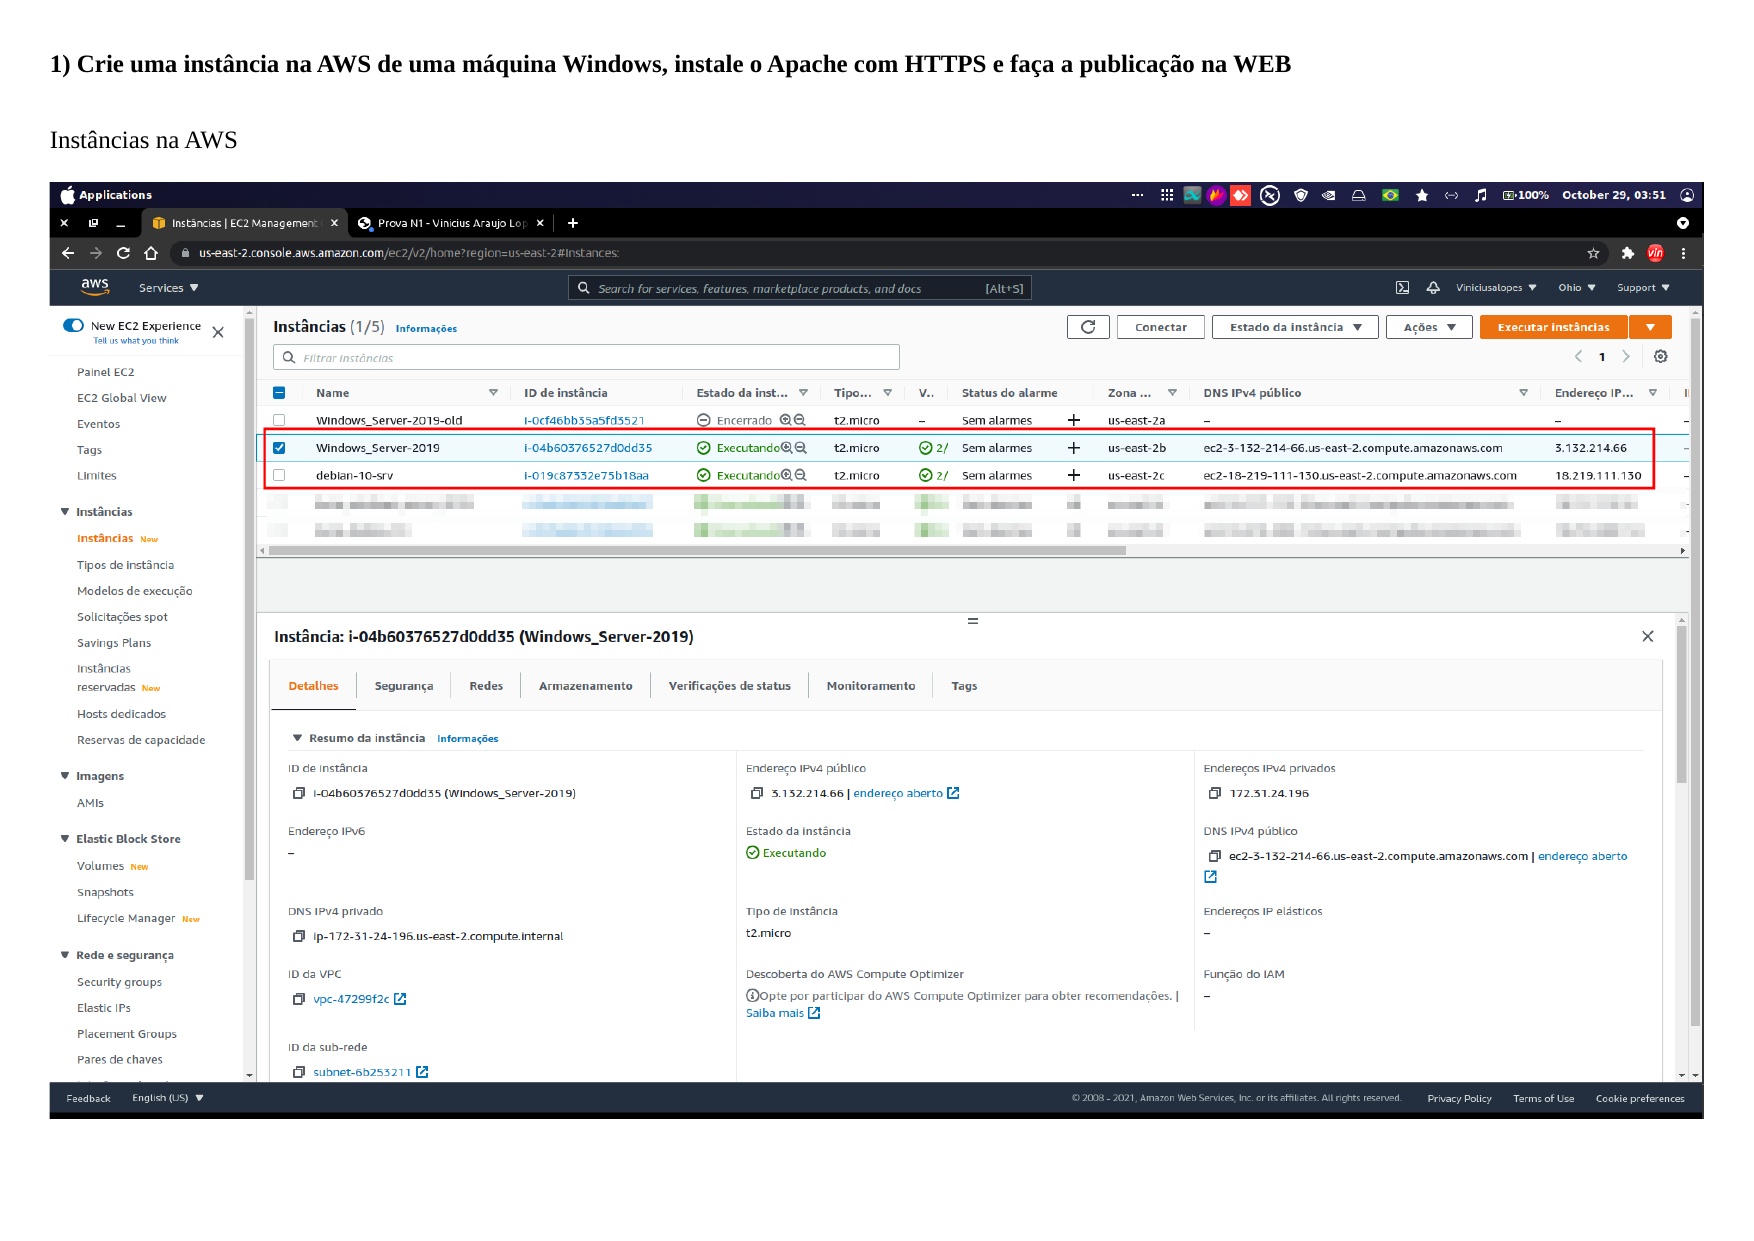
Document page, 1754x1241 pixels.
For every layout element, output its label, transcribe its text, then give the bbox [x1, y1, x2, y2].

text 1) Crie uma instância na AWS de uma máquina Windows, instale o Apache com HTTPS e faça a publicação na WEB [49, 49, 1704, 78]
text Instâncias na AWS [49, 125, 1704, 154]
picture [49, 182, 1704, 1119]
